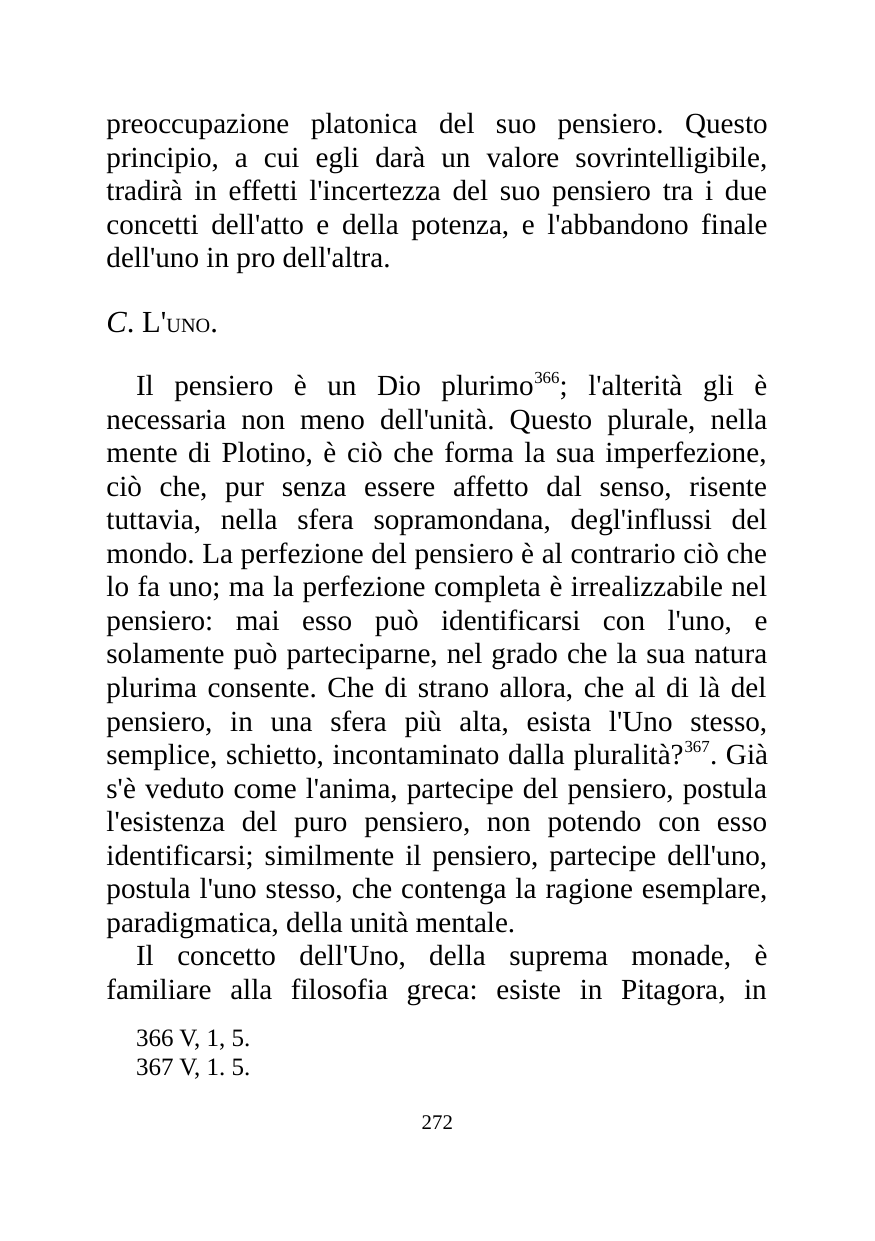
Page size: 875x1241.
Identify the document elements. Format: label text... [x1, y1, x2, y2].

text preoccupazione platonica del suo pensiero. Questo principio, a cui egli darà un valore sovrintelligibile, tradirà in effetti l'incertezza del suo pensiero tra i due concetti dell'atto e della potenza, e l'abbandono finale dell'uno in pro dell'altra. [106, 106, 768, 274]
text V, 1, 5. [106, 1023, 768, 1052]
text Il concetto dell'Uno, della suprema monade, è familiare alla filosofia greca: esiste in Pitagora, in [106, 938, 768, 1006]
text V, 1. 5. [106, 1052, 768, 1080]
subtitle C. L'uno. [106, 303, 768, 339]
text Il pensiero è un Dio plurimo; l'alterità gli è necessaria non meno dell'unità. Questo plurale, nella mente di Plotino, è ciò che forma la sua imperfezione, ciò che, pur senza essere affetto dal senso, risente tuttavia, nella sfera sopramondana, degl'influssi del mondo. La perfezione del pensiero è al contrario ciò che lo fa uno; ma la perfezione completa è irrealizzabile nel pensiero: mai esso può identificarsi con l'uno, e solamente può parteciparne, nel grado che la sua natura plurima consente. Che di strano allora, che al di là del pensiero, in una sfera più alta, esista l'Uno stesso, semplice, schietto, incontaminato dalla pluralità?. Già s'è veduto come l'anima, partecipe del pensiero, postula l'esistenza del puro pensiero, non potendo con esso identificarsi; similmente il pensiero, partecipe dell'uno, postula l'uno stesso, che contenga la ragione esemplare, paradigmatica, della unità mentale. [106, 368, 768, 938]
